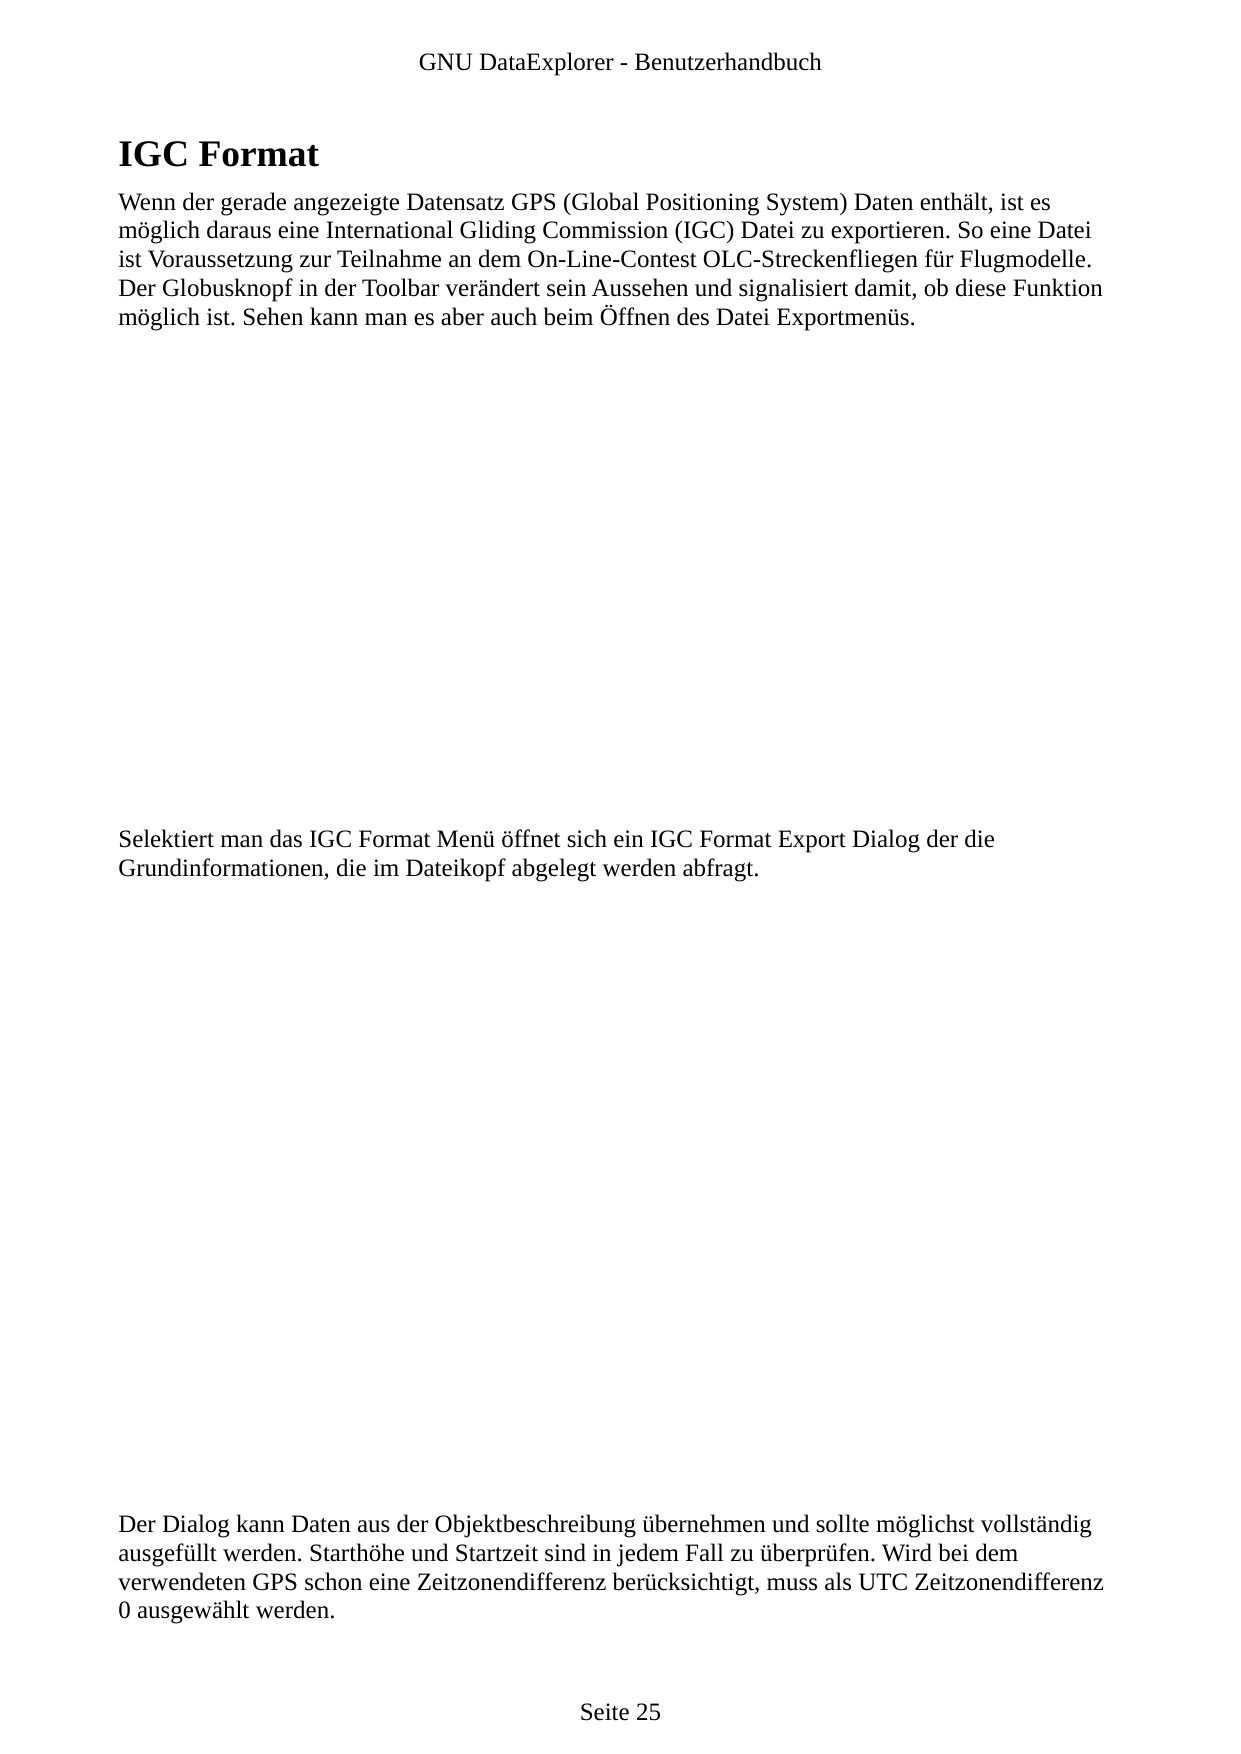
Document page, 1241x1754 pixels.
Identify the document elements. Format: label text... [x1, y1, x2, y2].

text Wenn der gerade angezeigte Datensatz GPS (Global Positioning System) Daten enthält, ist es möglich daraus eine International Gliding Commission (IGC) Datei zu exportieren. So eine Datei ist Voraussetzung zur Teilnahme an dem On-Line-Contest OLC-Streckenfliegen für Flugmodelle. Der Globusknopf in der Toolbar verändert sein Aussehen und signalisiert damit, ob diese Funktion möglich ist. Sehen kann man es aber auch beim Öffnen des Datei Exportmenüs. [118, 187, 1122, 331]
text Der Dialog kann Daten aus der Objektbeschreibung übernehmen und sollte möglichst vollständig ausgefüllt werden. Starthöhe und Startzeit sind in jedem Fall zu überprüfen. Wird bei dem verwendeten GPS schon eine Zeitzonendifferenz berücksichtigt, muss als UTC Zeitzonendifferenz 0 ausgewählt werden. [118, 1509, 1122, 1624]
subtitle IGC Format [118, 131, 1122, 174]
text Selektiert man das IGC Format Menü öffnet sich ein IGC Format Export Dialog der die Grundinformationen, die im Dateikopf abgelegt werden abfragt. [118, 824, 1122, 882]
